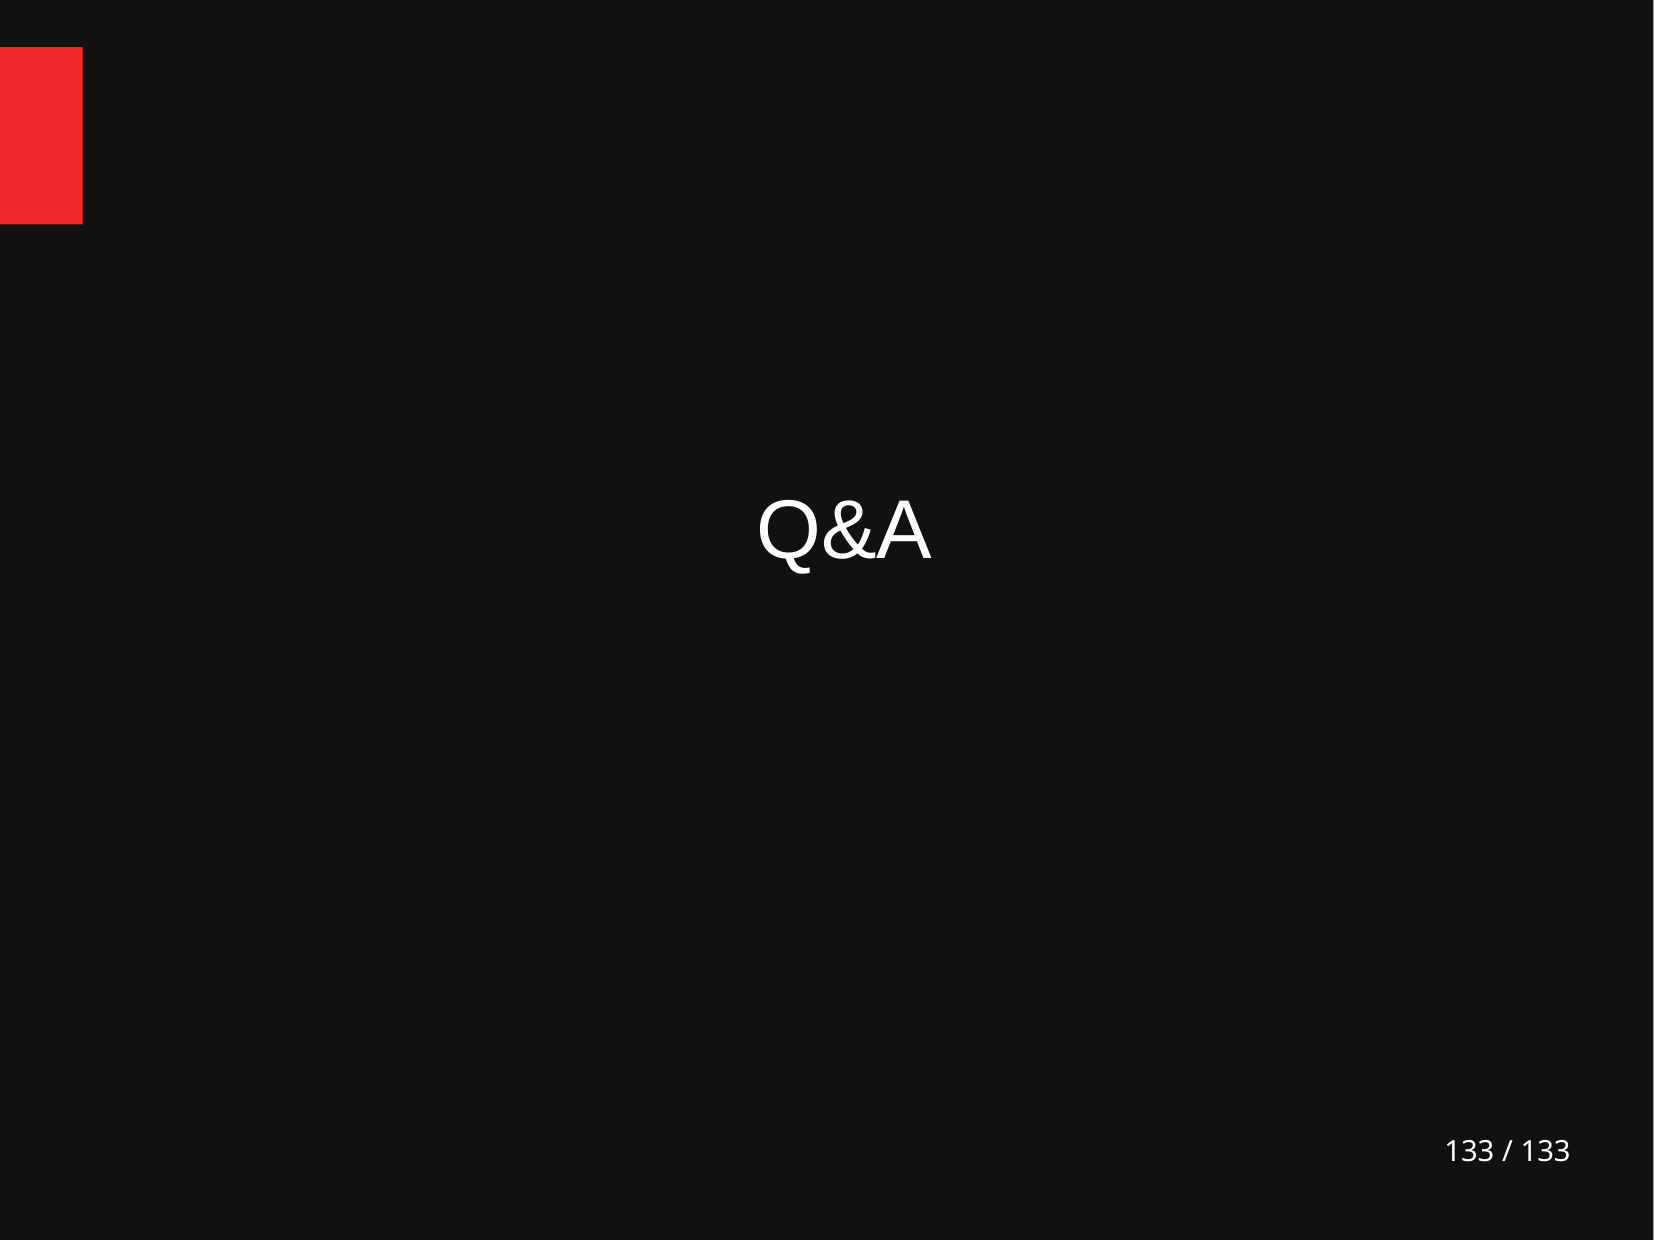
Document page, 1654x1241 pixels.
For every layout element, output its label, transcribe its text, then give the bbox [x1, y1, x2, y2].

subtitle Q&A [118, 49, 1571, 1010]
